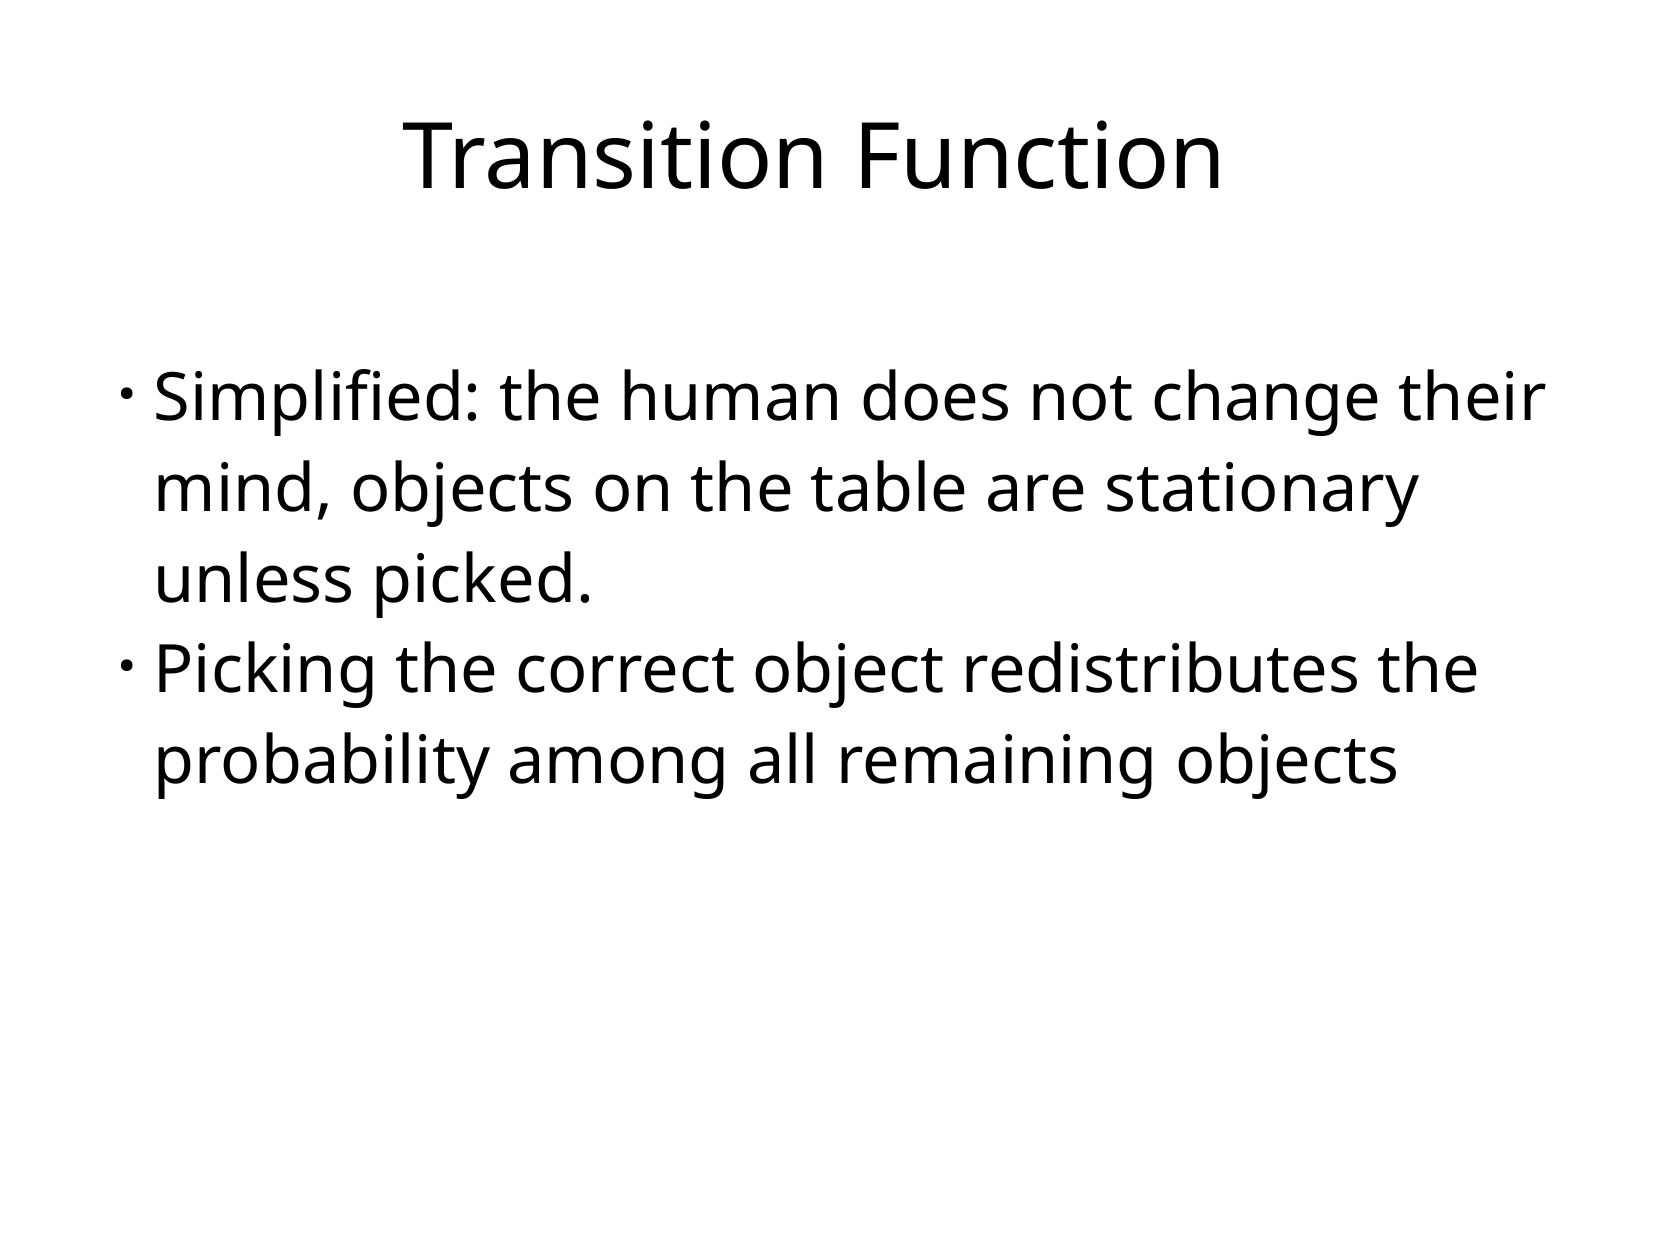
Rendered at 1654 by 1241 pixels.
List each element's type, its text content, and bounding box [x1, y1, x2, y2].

title Transition Function [82, 49, 1571, 257]
list Simplified: the human does not change their mind, objects on the table are stationary unless picked. Picking the correct object redistributes the probability among all remaining objects [82, 349, 1571, 1069]
